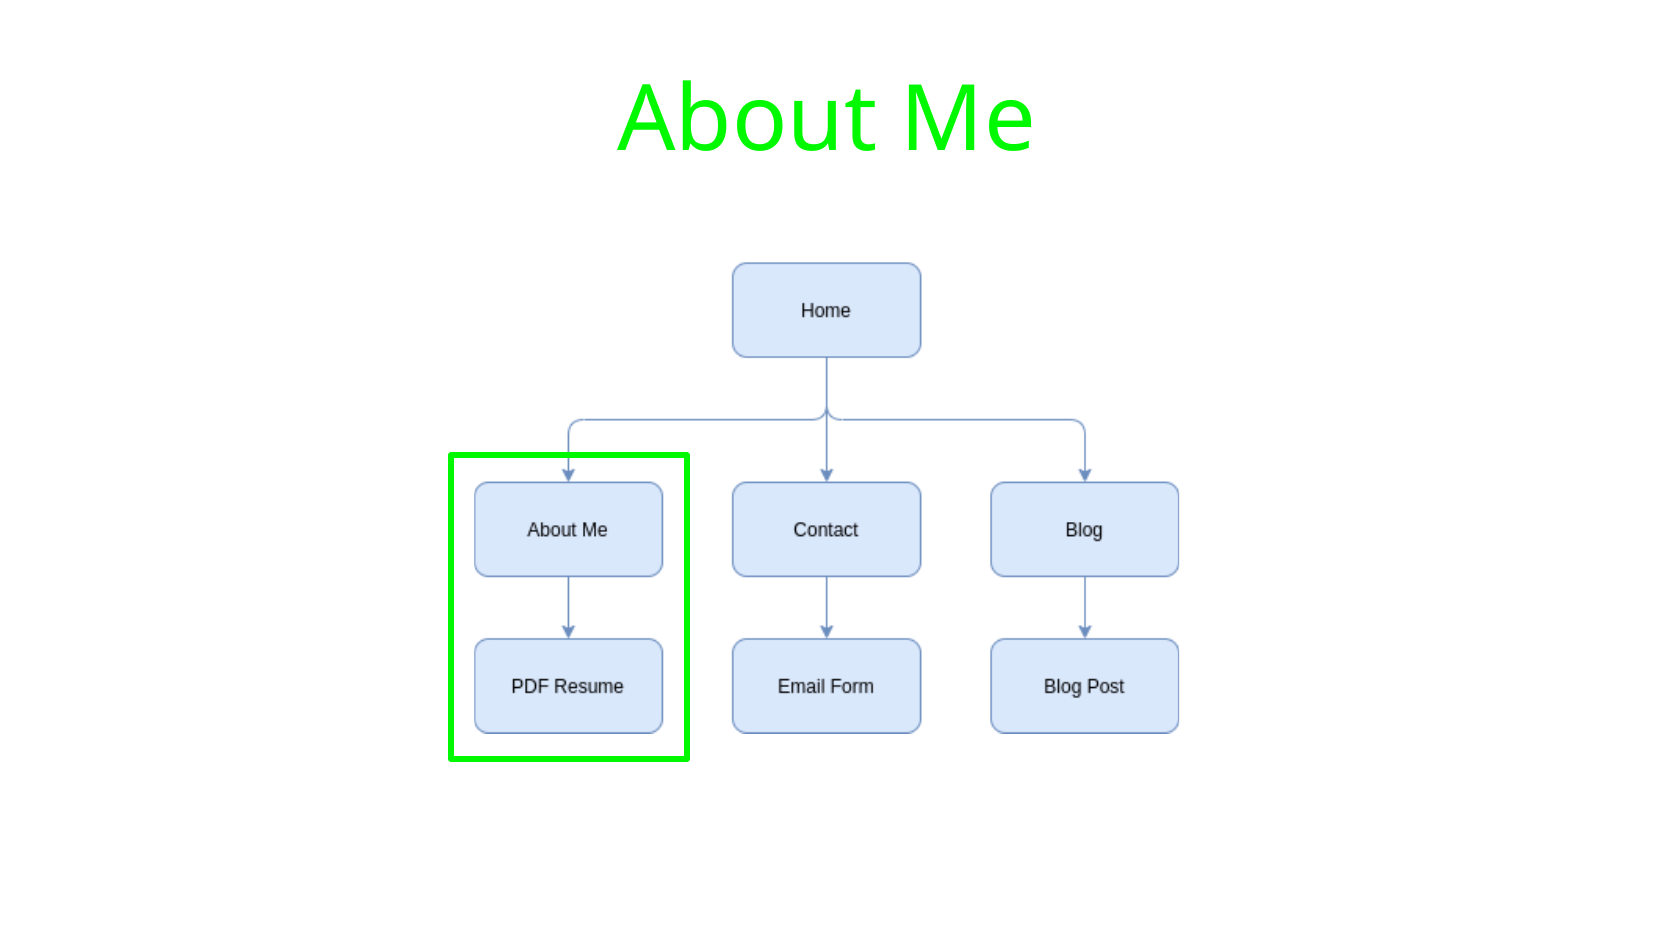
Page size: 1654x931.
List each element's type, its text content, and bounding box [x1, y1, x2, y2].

title About Me [82, 37, 1571, 193]
picture [474, 458, 684, 734]
picture [474, 248, 1180, 734]
